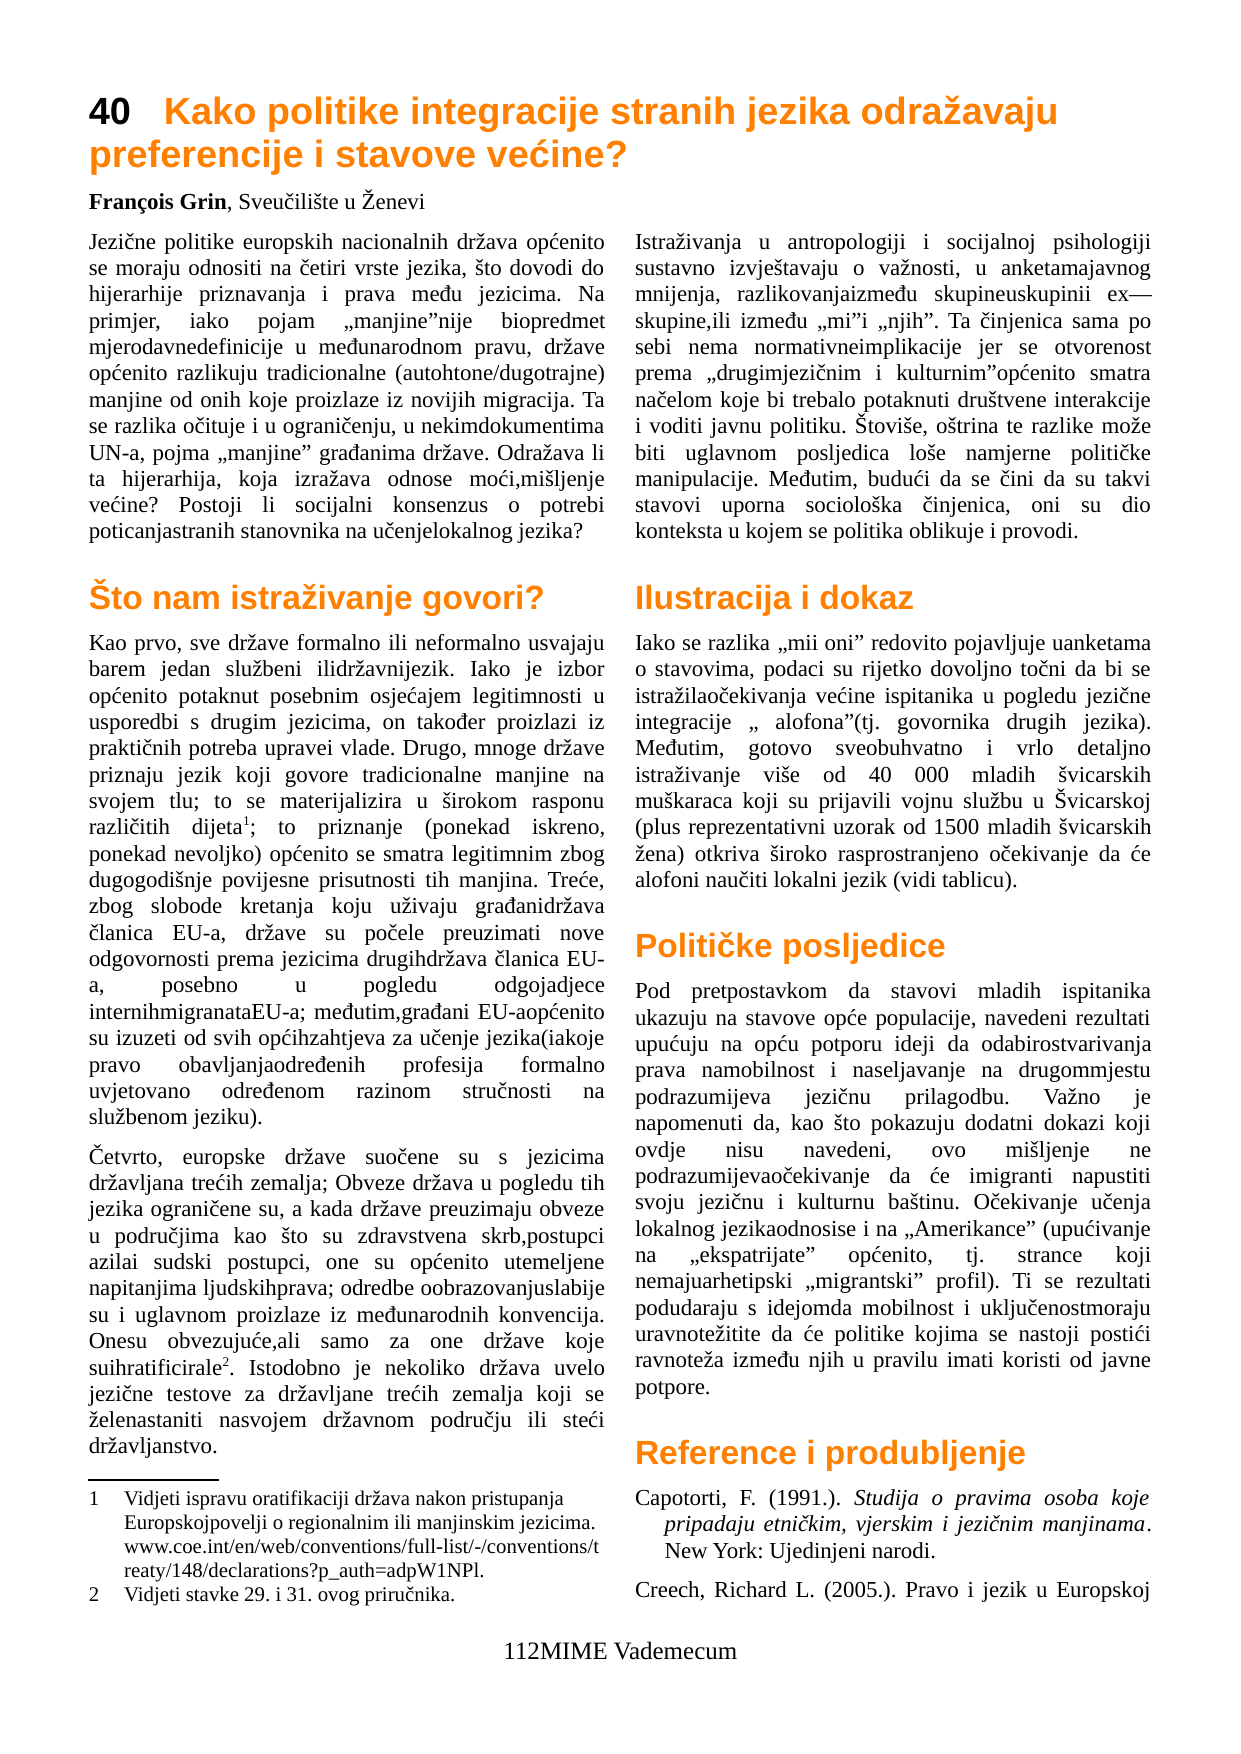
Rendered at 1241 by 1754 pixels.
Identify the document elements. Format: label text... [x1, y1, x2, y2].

text Capotorti, F. (1991.). Studija o pravima osoba koje pripadaju etničkim, vjerskim i jezičnim manjinama. New York: Ujedinjeni narodi. [635, 1484, 1152, 1563]
text Pod pretpostavkom da stavovi mladih ispitanika ukazuju na stavove opće populacije, navedeni rezultati upućuju na opću potporu ideji da odabirostvarivanja prava namobilnost i naseljavanje na drugommjestu podrazumijeva jezičnu prilagodbu. Važno je napomenuti da, kao što pokazuju dodatni dokazi koji ovdje nisu navedeni, ovo mišljenje ne podrazumijevaočekivanje da će imigranti napustiti svoju jezičnu i kulturnu baštinu. Očekivanje učenja lokalnog jezikaodnosise i na „Amerikance” (upućivanje na „ekspatrijate” općenito, tj. strance koji nemajuarhetipski „migrantski” profil). Ti se rezultati podudaraju s idejomda mobilnost i uključenostmoraju uravnotežitite da će politike kojima se nastoji postići ravnoteža između njih u pravilu imati koristi od javne potpore. [635, 977, 1152, 1399]
text François Grin, Sveučilište u Ženevi [88, 188, 1152, 215]
text Vidjeti stavke 29. i 31. ovog priručnika. [88, 1582, 605, 1606]
text Vidjeti ispravu oratifikaciji država nakon pristupanja Europskojpovelji o regionalnim ili manjinskim jezicima. www.coe.int/en/web/conventions/full-list/-/conventions/treaty/148/declarations?p_auth=adpW1NPl. [88, 1486, 605, 1582]
text Creech, Richard L. (2005.). Pravo i jezik u Europskoj [635, 1576, 1152, 1603]
subtitle Reference i produbljenje [635, 1433, 1152, 1472]
subtitle Ilustracija i dokaz [635, 578, 1152, 616]
text Kao prvo, sve države formalno ili neformalno usvajaju barem jedan službeni ilidržavnijezik. Iako je izbor općenito potaknut posebnim osjećajem legitimnosti u usporedbi s drugim jezicima, on također proizlazi iz praktičnih potreba upravei vlade. Drugo, mnoge države priznaju jezik koji govore tradicionalne manjine na svojem tlu; to se materijalizira u širokom rasponu različitih dijeta; to priznanje (ponekad iskreno, ponekad nevoljko) općenito se smatra legitimnim zbog dugogodišnje povijesne prisutnosti tih manjina. Treće, zbog slobode kretanja koju uživaju građanidržava članica EU-a, države su počele preuzimati nove odgovornosti prema jezicima drugihdržava članica EU-a, posebno u pogledu odgojadjece internihmigranataEU-a; međutim,građani EU-aopćenito su izuzeti od svih općihzahtjeva za učenje jezika(iakoje pravo obavljanjaodređenih profesija formalno uvjetovano određenom razinom stručnosti na službenom jeziku). [88, 629, 605, 1130]
text Iako se razlika „mii oni” redovito pojavljuje uanketama o stavovima, podaci su rijetko dovoljno točni da bi se istražilaočekivanja većine ispitanika u pogledu jezične integracije „ alofona”(tj. govornika drugih jezika). Međutim, gotovo sveobuhvatno i vrlo detaljno istraživanje više od 40 000 mladih švicarskih muškaraca koji su prijavili vojnu službu u Švicarskoj (plus reprezentativni uzorak od 1500 mladih švicarskih žena) otkriva široko rasprostranjeno očekivanje da će alofoni naučiti lokalni jezik (vidi tablicu). [635, 629, 1152, 892]
subtitle Kako politike integracije stranih jezika odražavaju preferencije i stavove većine? [88, 88, 1152, 176]
text Jezične politike europskih nacionalnih država općenito se moraju odnositi na četiri vrste jezika, što dovodi do hijerarhije priznavanja i prava među jezicima. Na primjer, iako pojam „manjine”nije biopredmet mjerodavnedefinicije u međunarodnom pravu, države općenito razlikuju tradicionalne (autohtone/dugotrajne) manjine od onih koje proizlaze iz novijih migracija. Ta se razlika očituje i u ograničenju, u nekimdokumentima UN-a, pojma „manjine” građanima države. Odražava li ta hijerarhija, koja izražava odnose moći,mišljenje većine? Postoji li socijalni konsenzus o potrebi poticanjastranih stanovnika na učenjelokalnog jezika? [88, 228, 605, 544]
subtitle Što nam istraživanje govori? [88, 578, 605, 616]
text Četvrto, europske države suočene su s jezicima državljana trećih zemalja; Obveze država u pogledu tih jezika ograničene su, a kada države preuzimaju obveze u područjima kao što su zdravstvena skrb,postupci azilai sudski postupci, one su općenito utemeljene napitanjima ljudskihprava; odredbe oobrazovanjuslabije su i uglavnom proizlaze iz međunarodnih konvencija. Onesu obvezujuće,ali samo za one države koje suihratificirale. Istodobno je nekoliko država uvelo jezične testove za državljane trećih zemalja koji se želenastaniti nasvojem državnom području ili steći državljanstvo. [88, 1143, 605, 1459]
subtitle Političke posljedice [635, 926, 1152, 965]
text Istraživanja u antropologiji i socijalnoj psihologiji sustavno izvještavaju o važnosti, u anketamajavnog mnijenja, razlikovanjaizmeđu skupineuskupinii ex—skupine,ili između „mi”i „njih”. Ta činjenica sama po sebi nema normativneimplikacije jer se otvorenost prema „drugimjezičnim i kulturnim”općenito smatra načelom koje bi trebalo potaknuti društvene interakcije i voditi javnu politiku. Štoviše, oštrina te razlike može biti uglavnom posljedica loše namjerne političke manipulacije. Međutim, budući da se čini da su takvi stavovi uporna sociološka činjenica, oni su dio konteksta u kojem se politika oblikuje i provodi. [635, 228, 1152, 544]
